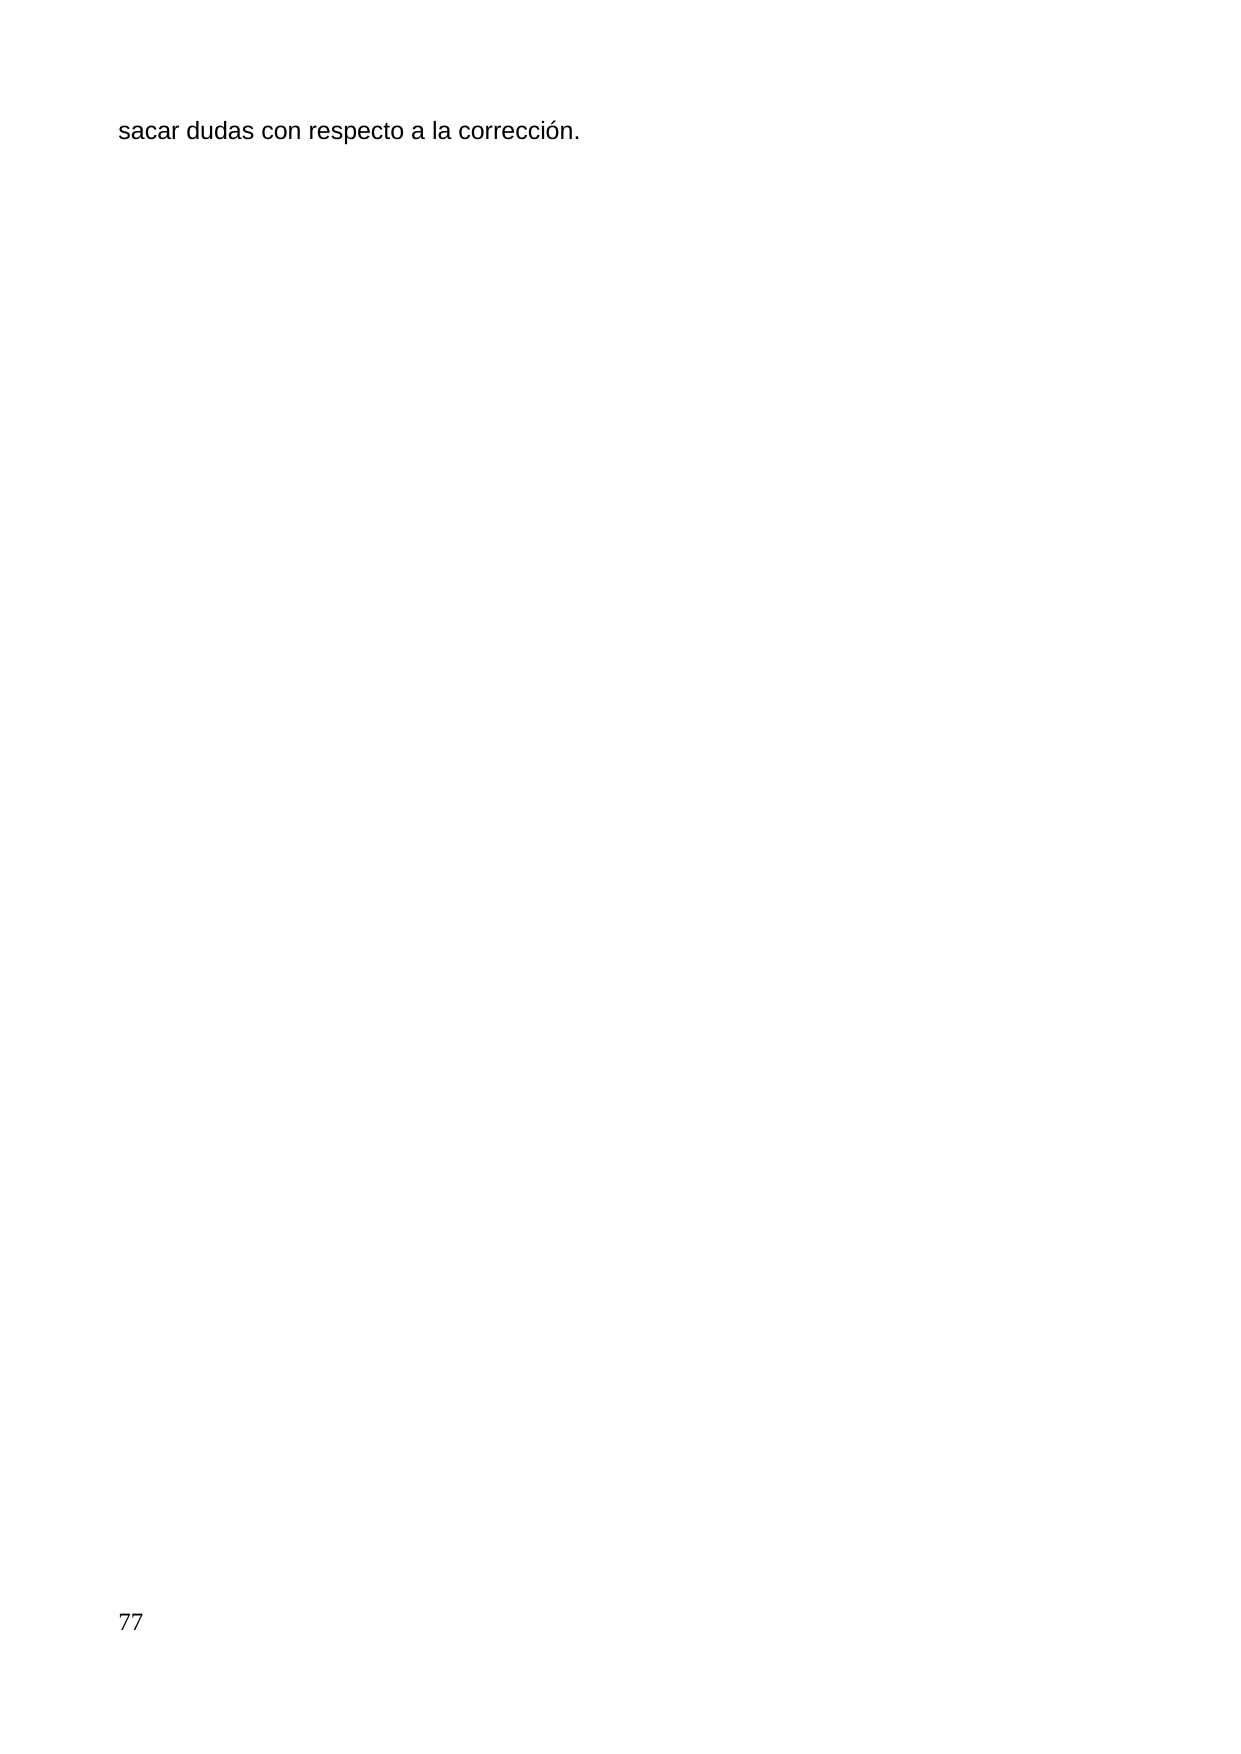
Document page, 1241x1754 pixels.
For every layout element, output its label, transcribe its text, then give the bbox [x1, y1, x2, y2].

text sacar dudas con respecto a la corrección. [118, 116, 1123, 144]
